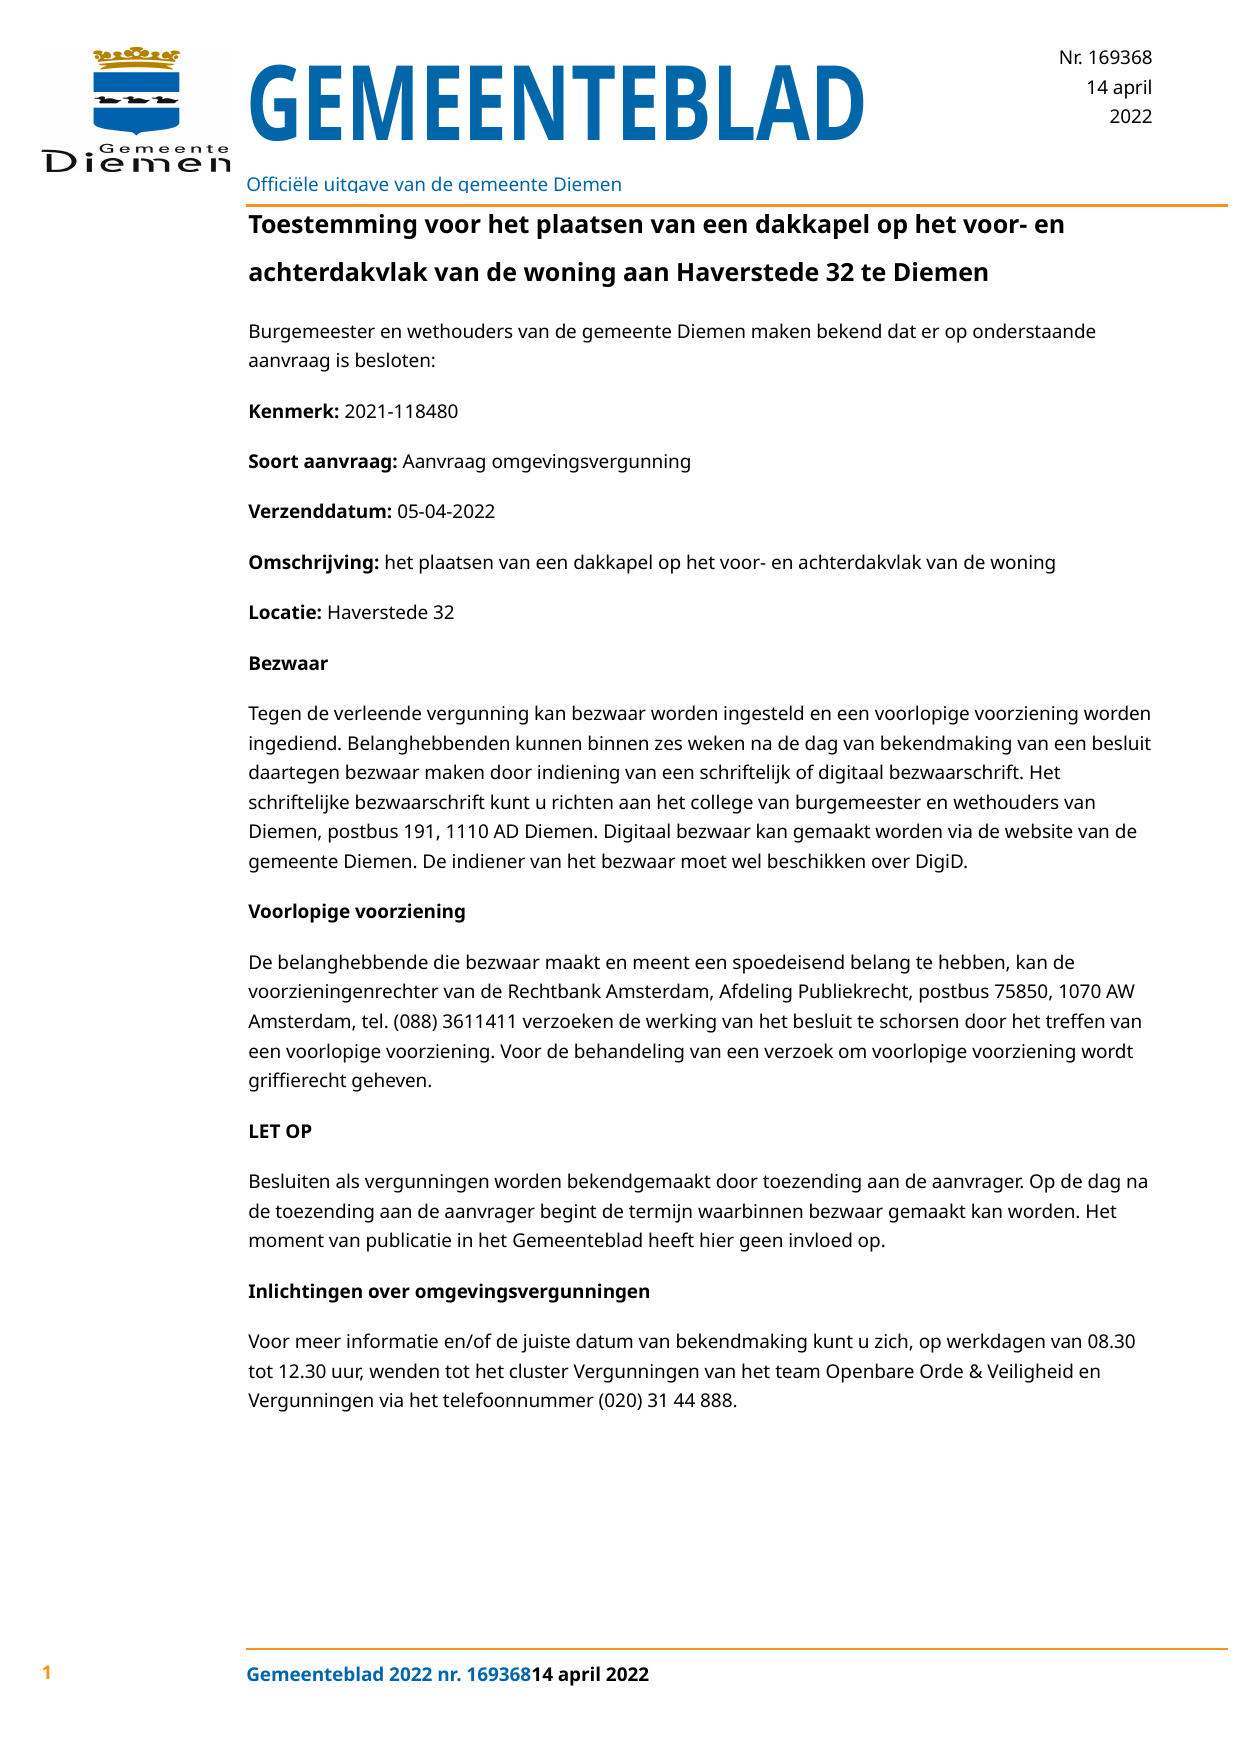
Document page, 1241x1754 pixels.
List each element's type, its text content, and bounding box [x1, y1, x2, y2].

text Burgemeester en wethouders van de gemeente Diemen maken bekend dat er op onderstaande aanvraag is besloten: [248, 318, 1152, 373]
text Voorlopige voorziening [248, 899, 1152, 924]
text LET OP [248, 1118, 1152, 1144]
text Tegen de verleende vergunning kan bezwaar worden ingesteld en een voorlopige voorziening worden ingediend. Belanghebbenden kunnen binnen zes weken na de dag van bekendmaking van een besluit daartegen bezwaar maken door indiening van een schriftelijk of digitaal bezwaarschrift. Het schriftelijke bezwaarschrift kunt u richten aan het college van burgemeester en wethouders van Diemen, postbus 191, 1110 AD Diemen. Digitaal bezwaar kan gemaakt worden via de website van de gemeente Diemen. De indiener van het bezwaar moet wel beschikken over DigiD. [248, 700, 1152, 874]
text Kenmerk: 2021-118480 [248, 398, 1152, 424]
text De belanghebbende die bezwaar maakt en meent een spoedeisend belang te hebben, kan de voorzieningenrechter van de Rechtbank Amsterdam, Afdeling Publiekrecht, postbus 75850, 1070 AW Amsterdam, tel. (088) 3611411 verzoeken de werking van het besluit te schorsen door het treffen van een voorlopige voorziening. Voor de behandeling van een verzoek om voorlopige voorziening wordt griffierecht geheven. [248, 949, 1152, 1093]
text Omschrijving: het plaatsen van een dakkapel op het voor- en achterdakvlak van de woning [248, 549, 1152, 575]
text Voor meer informatie en/of de juiste datum van bekendmaking kunt u zich, op werkdagen van 08.30 tot 12.30 uur, wenden tot het cluster Vergunningen van het team Openbare Orde & Veiligheid en Vergunningen via het telefoonnummer (020) 31 44 888. [248, 1328, 1152, 1413]
text Soort aanvraag: Aanvraag omgevingsvergunning [248, 448, 1152, 474]
text Bezwaar [248, 650, 1152, 676]
text Locatie: Haverstede 32 [248, 599, 1152, 625]
text Besluiten als vergunningen worden bekendgemaakt door toezending aan de aanvrager. Op de dag na de toezending aan de aanvrager begint de termijn waarbinnen bezwaar gemaakt kan worden. Het moment van publicatie in het Gemeenteblad heeft hier geen invloed op. [248, 1168, 1152, 1253]
text Toestemming voor het plaatsen van een dakkapel op het voor- en achterdakvlak van de woning aan Haverstede 32 te Diemen [248, 207, 1152, 288]
picture [41, 47, 231, 172]
text Inlichtingen over omgevingsvergunningen [248, 1278, 1152, 1304]
text Verzenddatum: 05-04-2022 [248, 499, 1152, 524]
